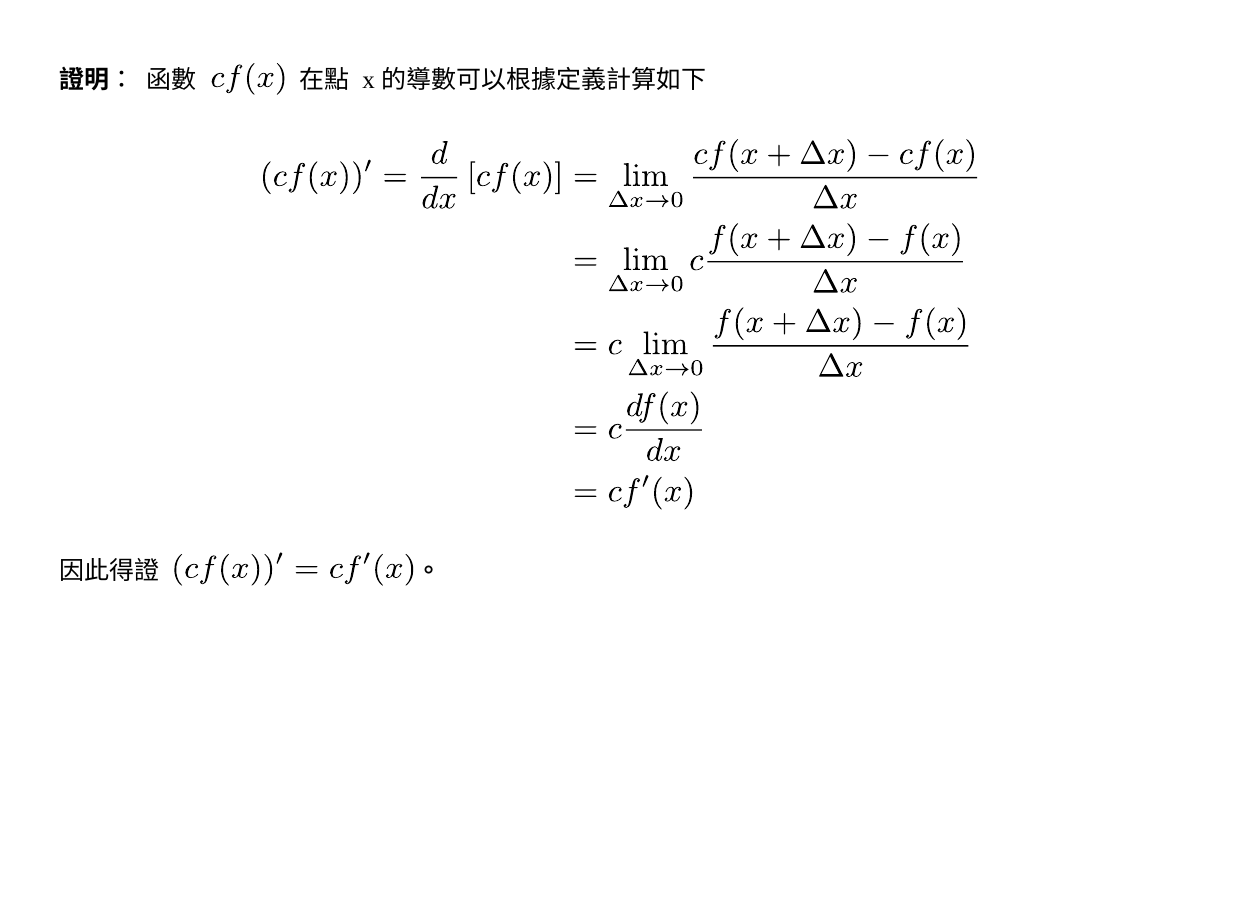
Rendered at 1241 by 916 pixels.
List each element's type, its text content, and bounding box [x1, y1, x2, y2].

text 證明： 函數 在點 x 的導數可以根據定義計算如下 [59, 59, 1181, 97]
text 因此得證 。 [59, 549, 1181, 588]
